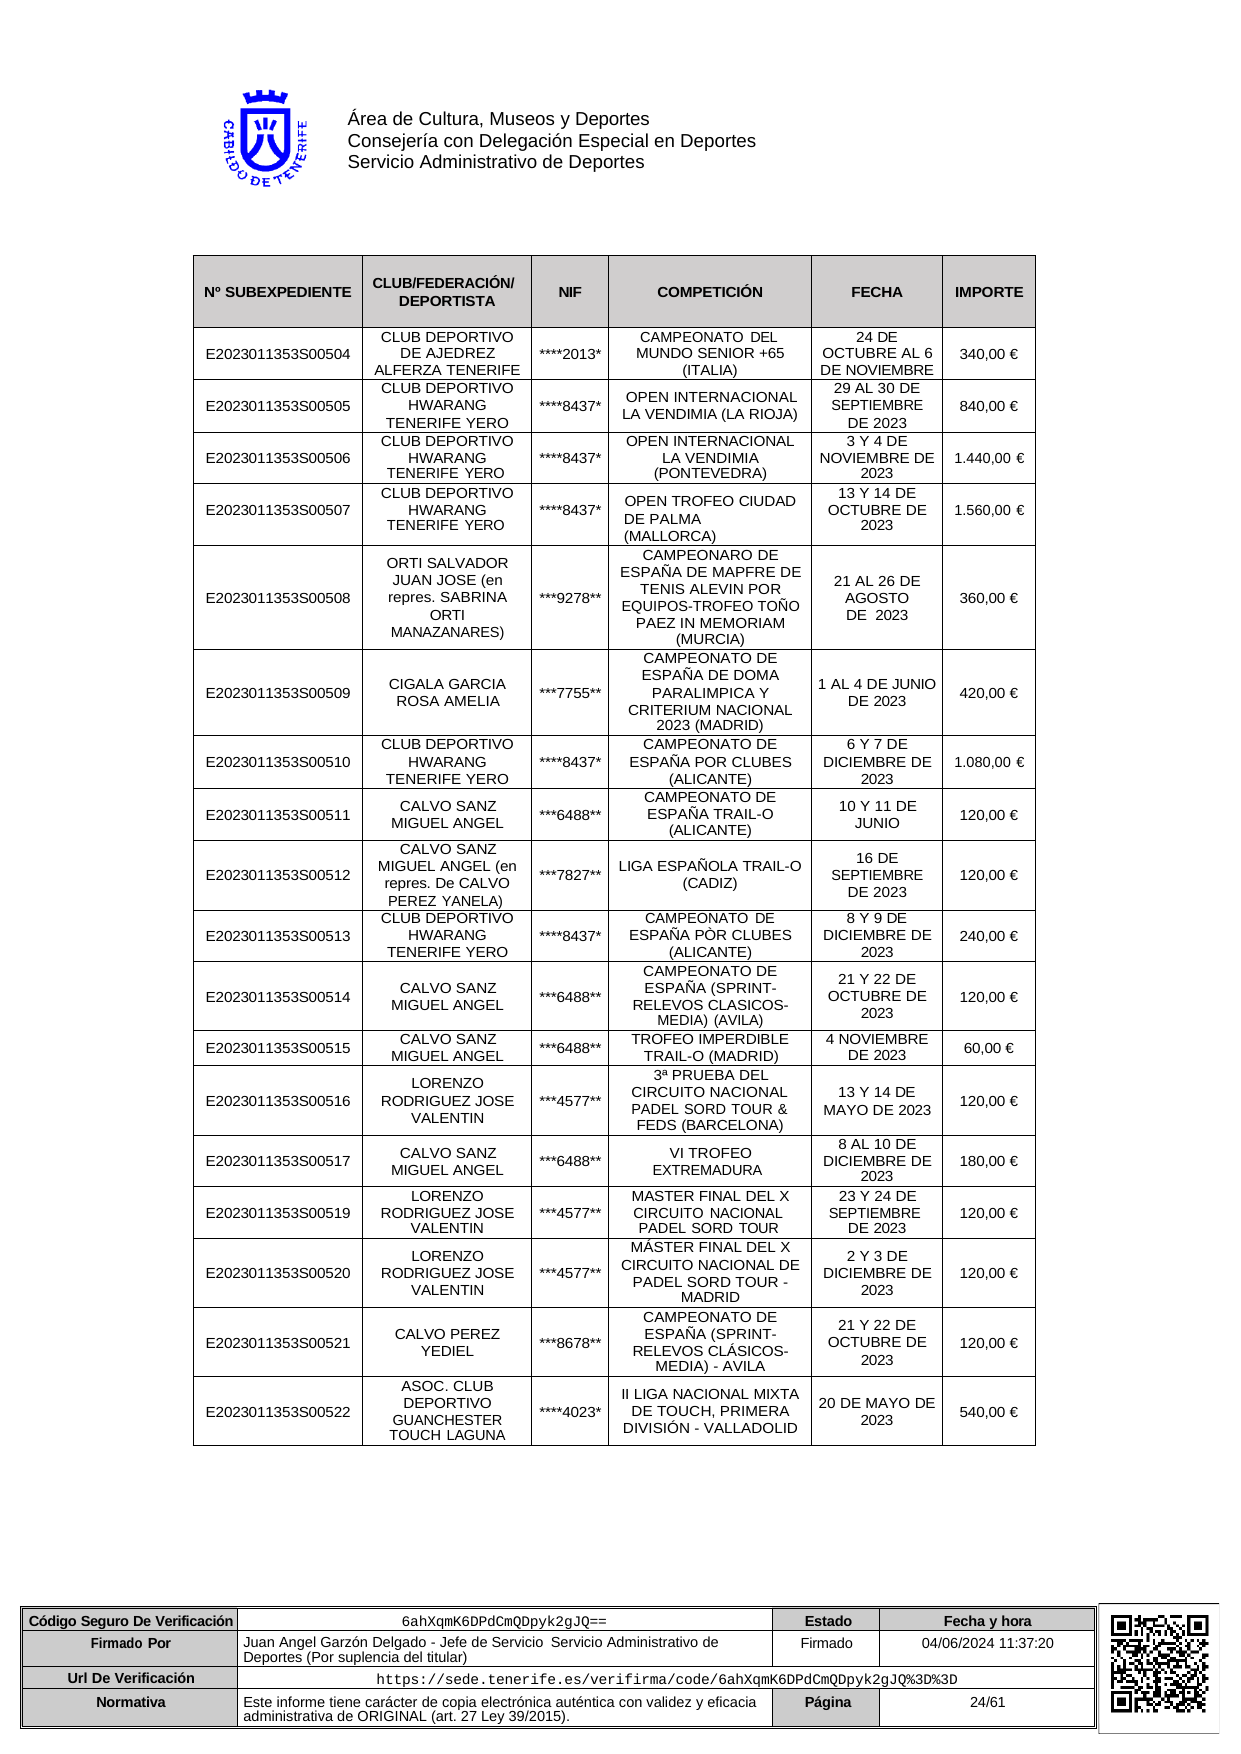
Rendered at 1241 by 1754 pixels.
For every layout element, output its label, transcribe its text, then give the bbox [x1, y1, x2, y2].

table_cell 120,00 € [943, 1308, 1035, 1376]
table_cell 120,00 € [943, 1066, 1035, 1134]
picture [223, 89, 307, 187]
table_cell 1.440,00 € [943, 433, 1035, 483]
table_cell CAMPEONATO DE ESPAÑA POR CLUBES (ALICANTE) [609, 736, 811, 788]
table_cell VI TROFEO EXTREMADURA [609, 1136, 811, 1186]
table_cell E2023011353S00506 [194, 433, 362, 483]
table_cell 120,00 € [943, 962, 1035, 1030]
table_cell 10 Y 11 DE JUNIO [812, 789, 942, 839]
table_cell CALVO SANZ MIGUEL ANGEL [363, 962, 531, 1030]
table_cell 340,00 € [943, 328, 1035, 379]
table_cell 120,00 € [943, 789, 1035, 839]
table_cell ***9278** [532, 546, 608, 649]
table_cell ****8437* [532, 484, 608, 545]
table_cell CAMPEONATO DE ESPAÑA (SPRINT- RELEVOS CLASICOS- MEDIA) (AVILA) [609, 962, 811, 1030]
table_cell ASOC. CLUB DEPORTIVO GUANCHESTER TOUCH LAGUNA [363, 1377, 531, 1445]
table_cell CLUB DEPORTIVO HWARANG TENERIFE YERO [363, 433, 531, 483]
table_cell ***6488** [532, 962, 608, 1030]
table_cell CALVO SANZ MIGUEL ANGEL (en repres. De CALVO PEREZ YANELA) [363, 841, 531, 909]
table_header Nº SUBEXPEDIENTE [194, 256, 362, 327]
table_cell TROFEO IMPERDIBLE TRAIL-O (MADRID) [609, 1031, 811, 1065]
table_header COMPETICIÓN [609, 256, 811, 327]
table_cell E2023011353S00511 [194, 789, 362, 839]
table_cell 420,00 € [943, 650, 1035, 735]
table_cell ORTI SALVADOR JUAN JOSE (en repres. SABRINA ORTI MANAZANARES) [363, 546, 531, 649]
picture [1098, 1603, 1220, 1734]
table_cell 21 Y 22 DE OCTUBRE DE 2023 [812, 1308, 942, 1376]
table_cell ****8437* [532, 380, 608, 432]
table_cell 8 AL 10 DE DICIEMBRE DE 2023 [812, 1136, 942, 1186]
table_cell LORENZO RODRIGUEZ JOSE VALENTIN [363, 1239, 531, 1307]
table_cell ***8678** [532, 1308, 608, 1376]
table_cell 1 AL 4 DE JUNIO DE 2023 [812, 650, 942, 735]
table_cell ***7755** [532, 650, 608, 735]
table_cell E2023011353S00512 [194, 841, 362, 909]
table_cell CIGALA GARCIA ROSA AMELIA [363, 650, 531, 735]
table_cell CALVO SANZ MIGUEL ANGEL [363, 1136, 531, 1186]
table_cell ***4577** [532, 1239, 608, 1307]
table_cell ****8437* [532, 433, 608, 483]
table_cell ***4577** [532, 1066, 608, 1134]
table_cell CALVO PEREZ YEDIEL [363, 1308, 531, 1376]
table_cell E2023011353S00522 [194, 1377, 362, 1445]
table_cell CALVO SANZ MIGUEL ANGEL [363, 1031, 531, 1065]
table_cell E2023011353S00509 [194, 650, 362, 735]
table_cell 120,00 € [943, 1239, 1035, 1307]
table_cell 23 Y 24 DE SEPTIEMBRE DE 2023 [812, 1187, 942, 1238]
table_cell OPEN TROFEO CIUDAD DE PALMA (MALLORCA) [609, 484, 811, 545]
table_cell LORENZO RODRIGUEZ JOSE VALENTIN [363, 1187, 531, 1238]
table_cell ****4023* [532, 1377, 608, 1445]
table_cell E2023011353S00510 [194, 736, 362, 788]
table_cell CLUB DEPORTIVO DE AJEDREZ ALFERZA TENERIFE [363, 328, 531, 379]
table_cell OPEN INTERNACIONAL LA VENDIMIA (LA RIOJA) [609, 380, 811, 432]
table_cell CAMPEONATO DE ESPAÑA TRAIL-O (ALICANTE) [609, 789, 811, 839]
table_cell 540,00 € [943, 1377, 1035, 1445]
table_cell E2023011353S00521 [194, 1308, 362, 1376]
table_cell E2023011353S00505 [194, 380, 362, 432]
table_cell CLUB DEPORTIVO HWARANG TENERIFE YERO [363, 484, 531, 545]
table_cell MÁSTER FINAL DEL X CIRCUITO NACIONAL DE PADEL SORD TOUR - MADRID [609, 1239, 811, 1307]
table_cell E2023011353S00517 [194, 1136, 362, 1186]
table_cell E2023011353S00507 [194, 484, 362, 545]
table_cell ****2013* [532, 328, 608, 379]
table_cell CAMPEONATO DE ESPAÑA (SPRINT- RELEVOS CLÁSICOS- MEDIA) - AVILA [609, 1308, 811, 1376]
table_cell CAMPEONATO DE ESPAÑA PÒR CLUBES (ALICANTE) [609, 911, 811, 961]
table_cell LORENZO RODRIGUEZ JOSE VALENTIN [363, 1066, 531, 1134]
table_cell MASTER FINAL DEL X CIRCUITO NACIONAL PADEL SORD TOUR [609, 1187, 811, 1238]
table_cell 8 Y 9 DE DICIEMBRE DE 2023 [812, 911, 942, 961]
table_cell 6 Y 7 DE DICIEMBRE DE 2023 [812, 736, 942, 788]
table_cell E2023011353S00513 [194, 911, 362, 961]
table_cell E2023011353S00514 [194, 962, 362, 1030]
table_cell 2 Y 3 DE DICIEMBRE DE 2023 [812, 1239, 942, 1307]
table_cell 840,00 € [943, 380, 1035, 432]
table_cell 120,00 € [943, 841, 1035, 909]
table_cell LIGA ESPAÑOLA TRAIL-O (CADIZ) [609, 841, 811, 909]
table_cell CLUB DEPORTIVO HWARANG TENERIFE YERO [363, 911, 531, 961]
table_cell CLUB DEPORTIVO HWARANG TENERIFE YERO [363, 380, 531, 432]
table_cell CAMPEONATO DE ESPAÑA DE DOMA PARALIMPICA Y CRITERIUM NACIONAL 2023 (MADRID) [609, 650, 811, 735]
table_cell 1.560,00 € [943, 484, 1035, 545]
table_cell ****8437* [532, 736, 608, 788]
table_cell 120,00 € [943, 1187, 1035, 1238]
table_cell 240,00 € [943, 911, 1035, 961]
table_cell E2023011353S00504 [194, 328, 362, 379]
table_cell 3 Y 4 DE NOVIEMBRE DE 2023 [812, 433, 942, 483]
table_cell CALVO SANZ MIGUEL ANGEL [363, 789, 531, 839]
table_cell ***7827** [532, 841, 608, 909]
table_cell E2023011353S00508 [194, 546, 362, 649]
table_header IMPORTE [943, 256, 1035, 327]
table_cell 4 NOVIEMBRE DE 2023 [812, 1031, 942, 1065]
table_header NIF [532, 256, 608, 327]
table_cell OPEN INTERNACIONAL LA VENDIMIA (PONTEVEDRA) [609, 433, 811, 483]
table_cell 60,00 € [943, 1031, 1035, 1065]
table_cell ***6488** [532, 1136, 608, 1186]
table_header CLUB/FEDERACIÓN/ DEPORTISTA [363, 256, 531, 327]
table_cell E2023011353S00519 [194, 1187, 362, 1238]
table_cell 13 Y 14 DE MAYO DE 2023 [812, 1066, 942, 1134]
table_cell 21 Y 22 DE OCTUBRE DE 2023 [812, 962, 942, 1030]
table_cell 360,00 € [943, 546, 1035, 649]
table_cell CAMPEONARO DE ESPAÑA DE MAPFRE DE TENIS ALEVIN POR EQUIPOS-TROFEO TOÑO PAEZ IN MEMORIAM (MURCIA) [609, 546, 811, 649]
table_cell ***6488** [532, 1031, 608, 1065]
table_header FECHA [812, 256, 942, 327]
table_cell 1.080,00 € [943, 736, 1035, 788]
table_cell E2023011353S00515 [194, 1031, 362, 1065]
table_cell 29 AL 30 DE SEPTIEMBRE DE 2023 [812, 380, 942, 432]
table_cell E2023011353S00520 [194, 1239, 362, 1307]
table_cell 16 DE SEPTIEMBRE DE 2023 [812, 841, 942, 909]
table_cell E2023011353S00516 [194, 1066, 362, 1134]
table_cell ****8437* [532, 911, 608, 961]
table_cell 24 DE OCTUBRE AL 6 DE NOVIEMBRE [812, 328, 942, 379]
table_cell 13 Y 14 DE OCTUBRE DE 2023 [812, 484, 942, 545]
table_cell CLUB DEPORTIVO HWARANG TENERIFE YERO [363, 736, 531, 788]
table_cell 3ª PRUEBA DEL CIRCUITO NACIONAL PADEL SORD TOUR & FEDS (BARCELONA) [609, 1066, 811, 1134]
table_cell ***4577** [532, 1187, 608, 1238]
table_cell 21 AL 26 DE AGOSTO DE 2023 [812, 546, 942, 649]
table_cell 180,00 € [943, 1136, 1035, 1186]
table_cell CAMPEONATO DEL MUNDO SENIOR +65 (ITALIA) [609, 328, 811, 379]
table_cell ***6488** [532, 789, 608, 839]
table_cell 20 DE MAYO DE 2023 [812, 1377, 942, 1445]
table_cell II LIGA NACIONAL MIXTA DE TOUCH, PRIMERA DIVISIÓN - VALLADOLID [609, 1377, 811, 1445]
